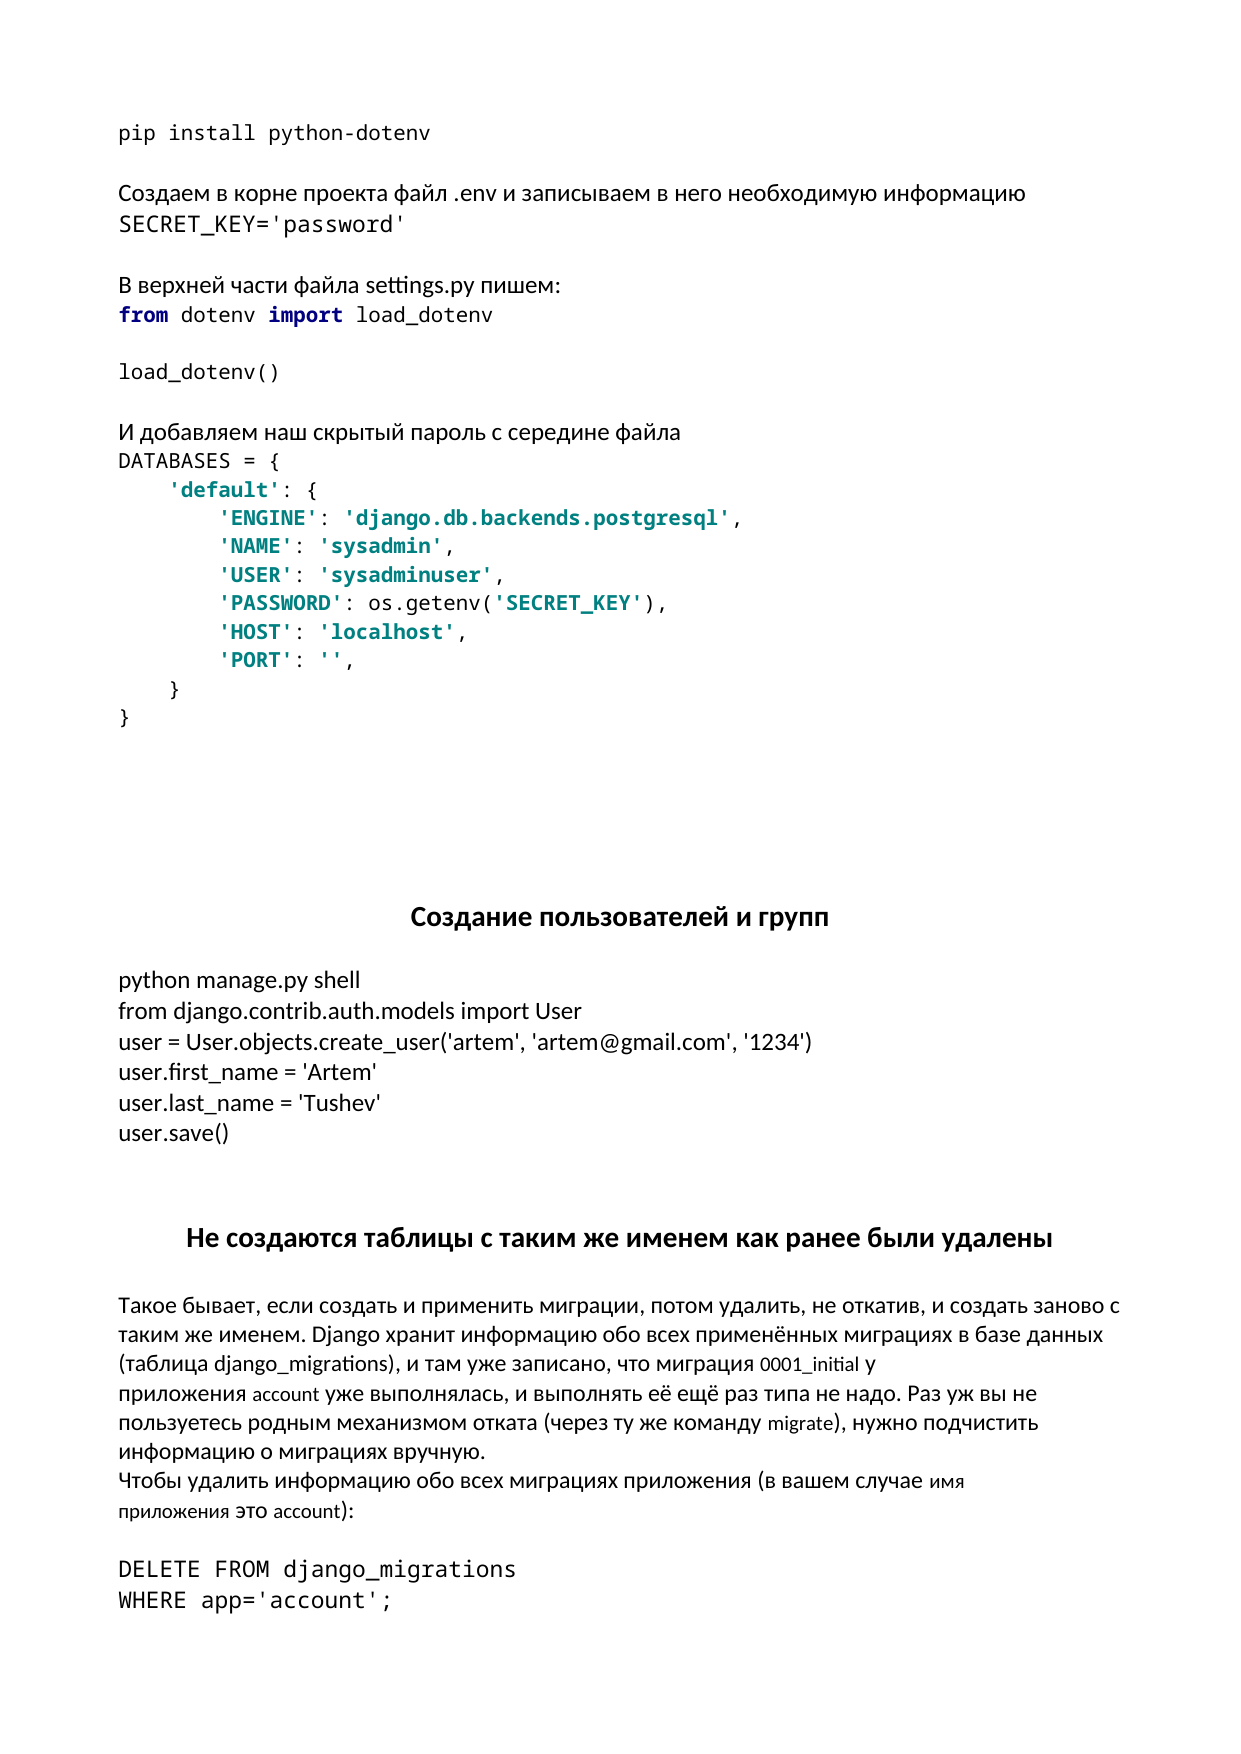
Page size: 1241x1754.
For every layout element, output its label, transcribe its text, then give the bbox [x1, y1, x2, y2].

text python manage.py shell [118, 965, 1122, 995]
text pip install python-dotenv [118, 118, 1122, 147]
text И добавляем наш скрытый пароль с середине файла [118, 416, 1122, 446]
text WHERE app='account'; [118, 1584, 1122, 1615]
text DELETE FROM django_migrations [118, 1553, 1122, 1584]
text user = User.objects.create_user('artem', 'artem@gmail.com', '1234') [118, 1026, 1122, 1056]
text Такое бывает, если создать и применить миграции, потом удалить, не откатив, и создать заново с таким же именем. Django хранит информацию обо всех применённых миграциях в базе данных (таблица django_migrations), и там уже записано, что миграция 0001_initial у приложения account уже выполнялась, и выполнять её ещё раз типа не надо. Раз уж вы не пользуетесь родным механизмом отката (через ту же команду migrate), нужно подчистить информацию о миграциях вручную. [118, 1290, 1122, 1466]
text from django.contrib.auth.models import User [118, 995, 1122, 1026]
text Создаем в корне проекта файл .env и записываем в него необходимую информацию [118, 177, 1122, 208]
text user.last_name = 'Tushev' [118, 1087, 1122, 1117]
text Не создаются таблицы с таким же именем как ранее были удалены [118, 1219, 1122, 1254]
text user.save() [118, 1117, 1122, 1148]
text user.first_name = 'Artem' [118, 1056, 1122, 1087]
text Чтобы удалить информацию обо всех миграциях приложения (в вашем случае имя приложения это account): [118, 1466, 1122, 1524]
text DATABASES = { 'default': { 'ENGINE': 'django.db.backends.postgresql', 'NAME': 'sysadmin', 'USER': 'sysadminuser', 'PASSWORD': os.getenv('SECRET_KEY'), 'HOST': 'localhost', 'PORT': '', } } [118, 446, 1122, 731]
text Создание пользователей и групп [118, 898, 1122, 934]
text В верхней части файла settings.py пишем: [118, 269, 1122, 300]
text from dotenv import load_dotenv load_dotenv() [118, 300, 1122, 385]
text SECRET_KEY='password' [118, 208, 1122, 239]
